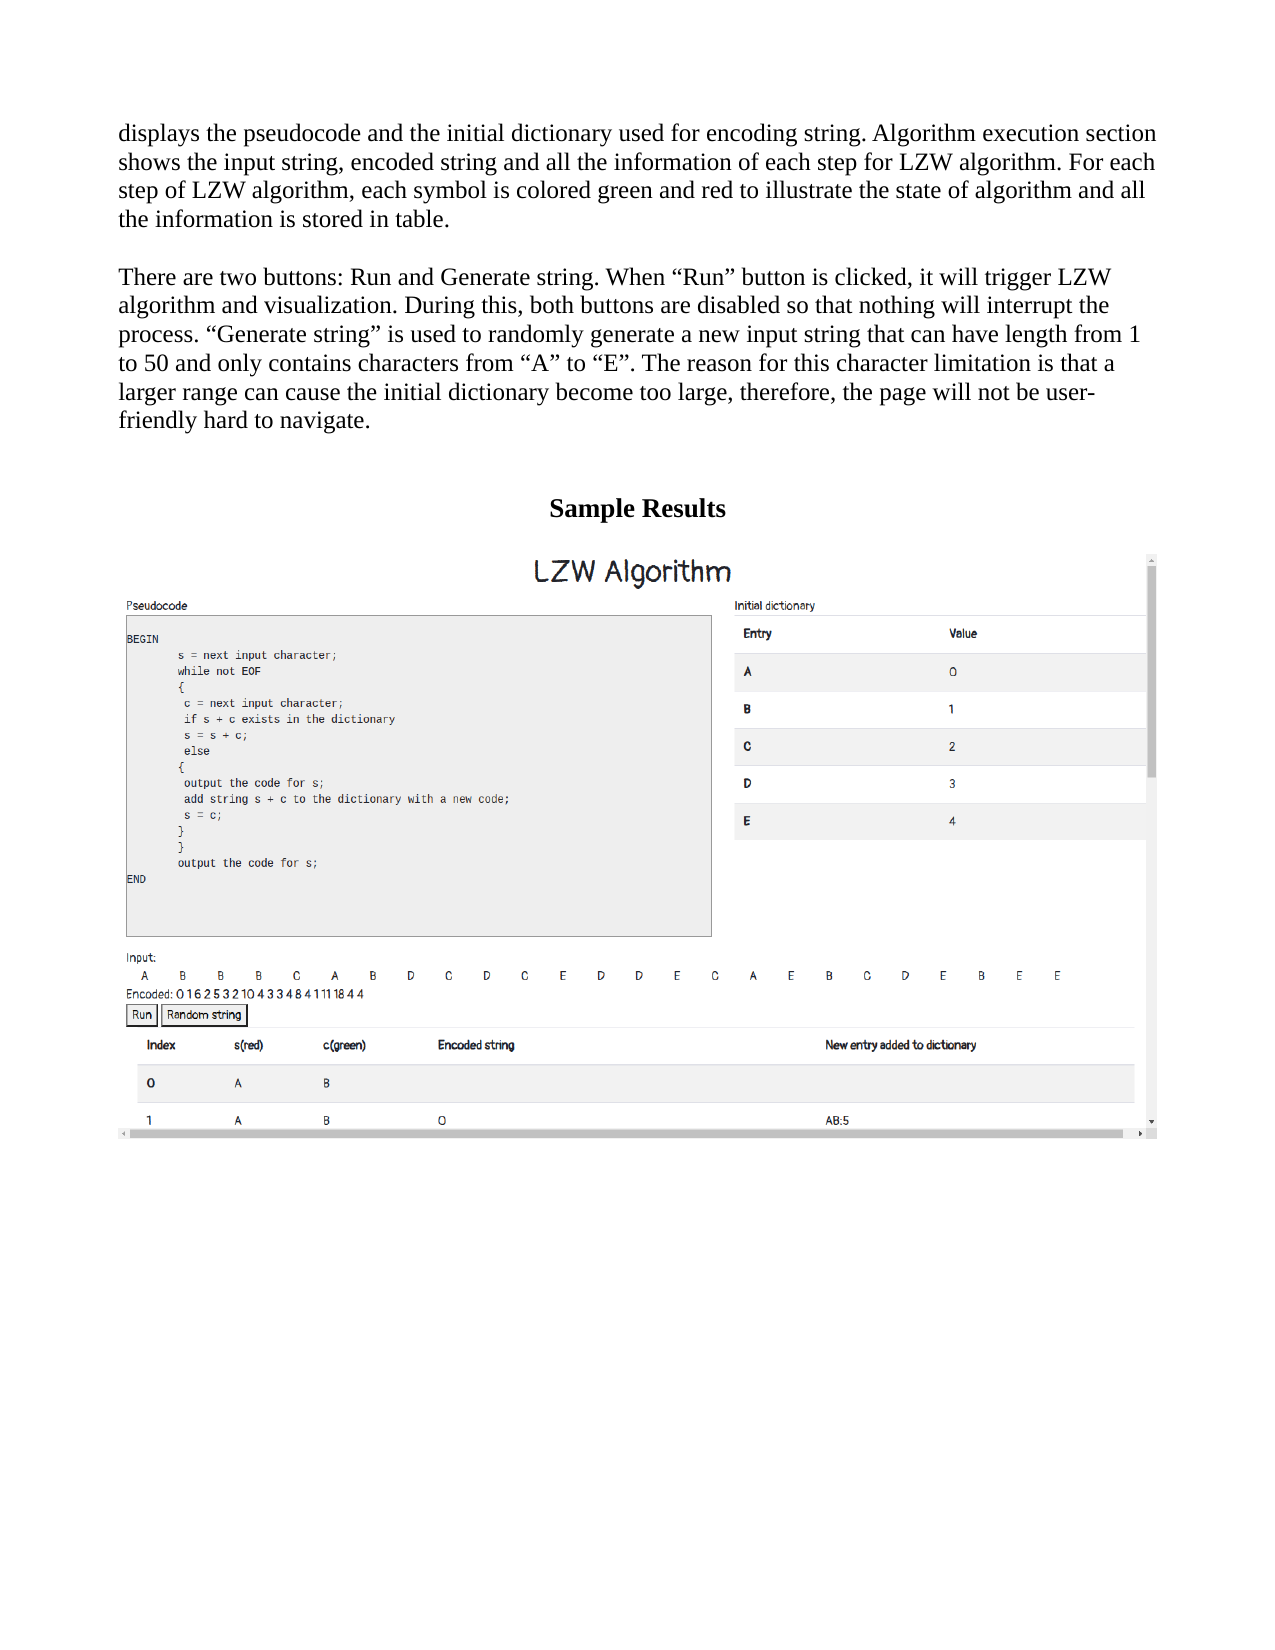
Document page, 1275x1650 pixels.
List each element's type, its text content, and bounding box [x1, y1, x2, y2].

picture [118, 554, 1157, 1139]
text displays the pseudocode and the initial dictionary used for encoding string. Algorithm execution section shows the input string, encoded string and all the information of each step for LZW algorithm. For each step of LZW algorithm, each symbol is colored green and red to illustrate the state of algorithm and all the information is stored in table. [118, 118, 1157, 233]
text Sample Results [118, 492, 1157, 523]
text There are two buttons: Run and Generate string. When “Run” button is clicked, it will trigger LZW algorithm and visualization. During this, both buttons are disabled so that nothing will interrupt the process. “Generate string” is used to randomly generate a new input string that can have length from 1 to 50 and only contains characters from “A” to “E”. The reason for this character limitation is that a larger range can cause the initial dictionary become too large, therefore, the page will not be user-friendly hard to navigate. [118, 262, 1157, 434]
